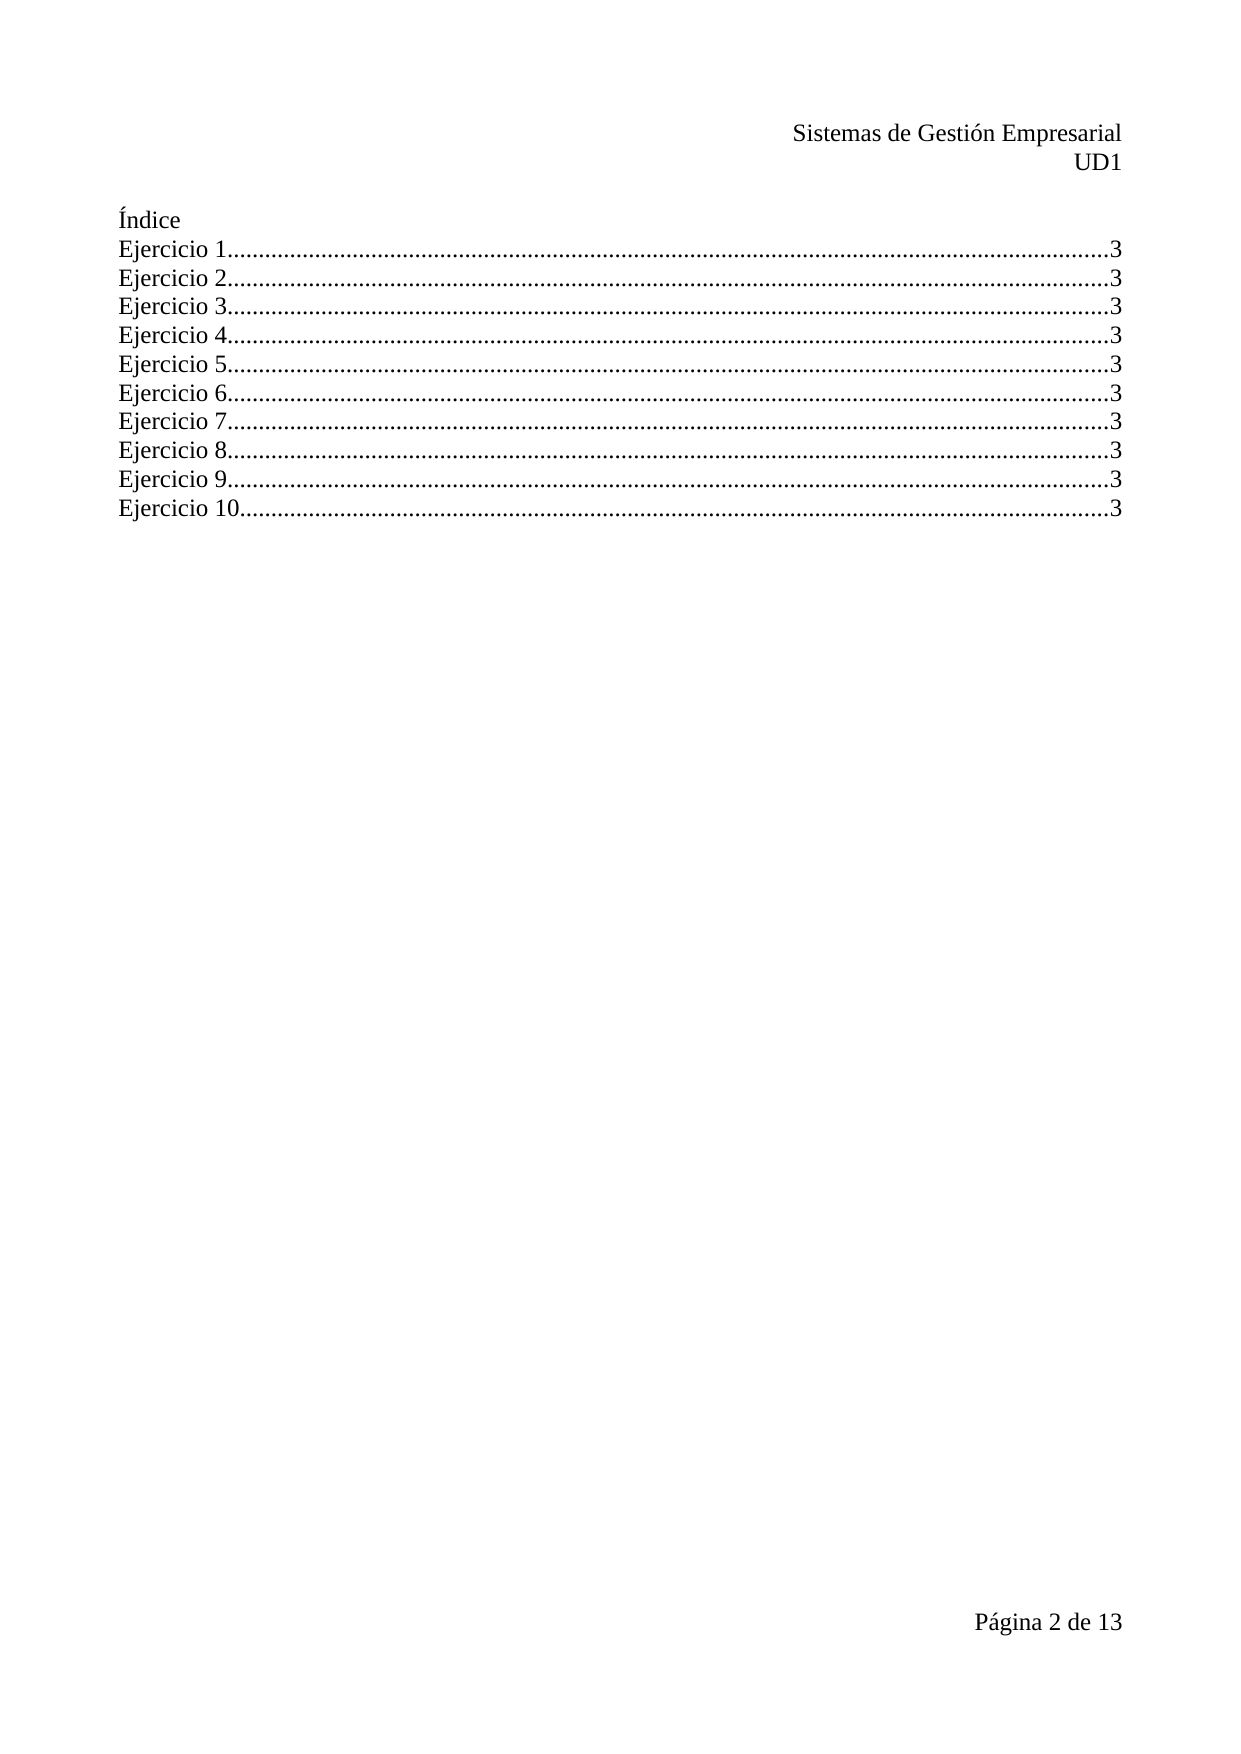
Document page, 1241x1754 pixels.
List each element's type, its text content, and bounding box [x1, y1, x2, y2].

text Ejercicio 5 3 [118, 349, 1122, 378]
text Ejercicio 4 3 [118, 320, 1122, 349]
text Ejercicio 2 3 [118, 263, 1122, 291]
text Índice [118, 205, 1122, 234]
text Ejercicio 9 3 [118, 464, 1122, 493]
text Ejercicio 10 3 [118, 493, 1122, 521]
text Ejercicio 8 3 [118, 435, 1122, 464]
text Ejercicio 3 3 [118, 291, 1122, 320]
text Ejercicio 6 3 [118, 378, 1122, 406]
text Ejercicio 7 3 [118, 406, 1122, 435]
text Ejercicio 1 3 [118, 234, 1122, 263]
